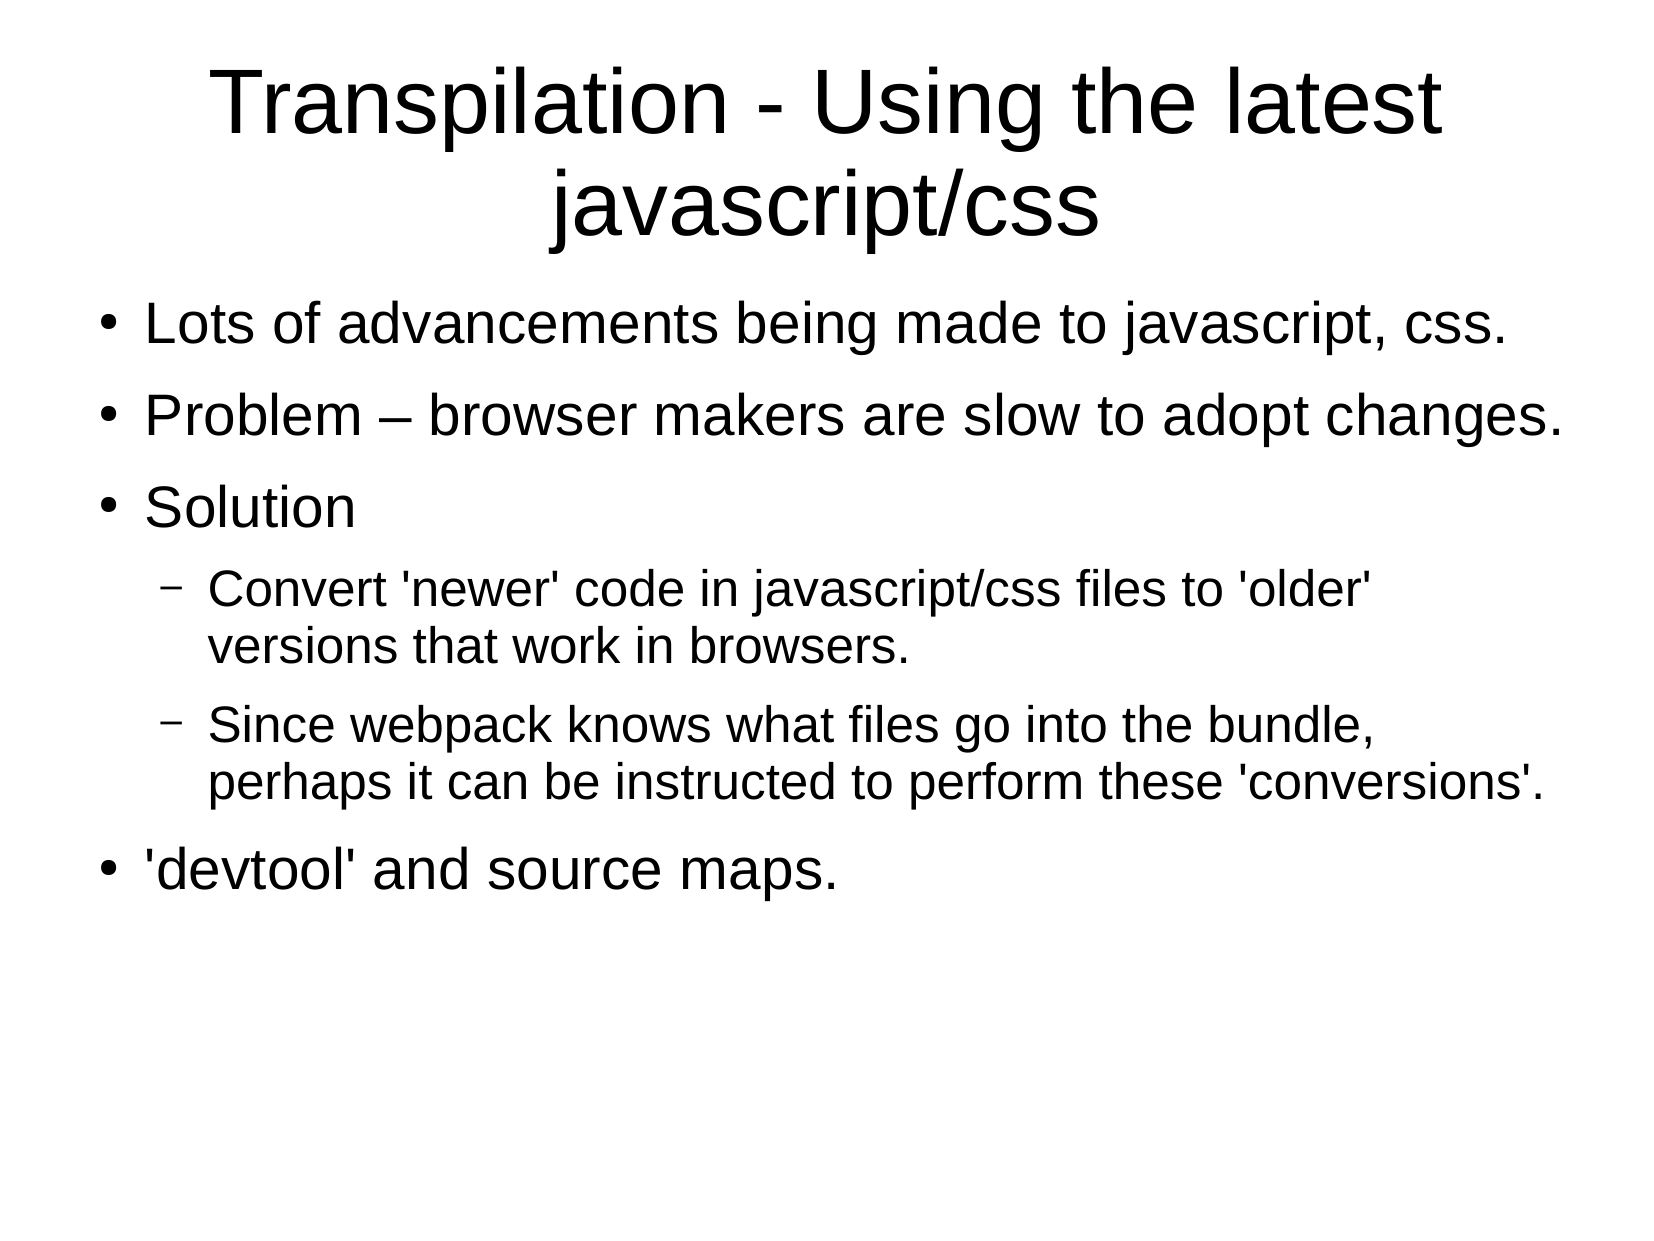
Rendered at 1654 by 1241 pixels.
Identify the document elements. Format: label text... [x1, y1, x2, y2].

title Transpilation - Using the latest javascript/css [82, 49, 1571, 257]
list Lots of advancements being made to javascript, css. Problem – browser makers are slow to adopt changes. Solution Convert 'newer' code in javascript/css files to 'older' versions that work in browsers. Since webpack knows what files go into the bundle, perhaps it can be instructed to perform these 'conversions'. 'devtool' and source maps. [82, 290, 1571, 1010]
